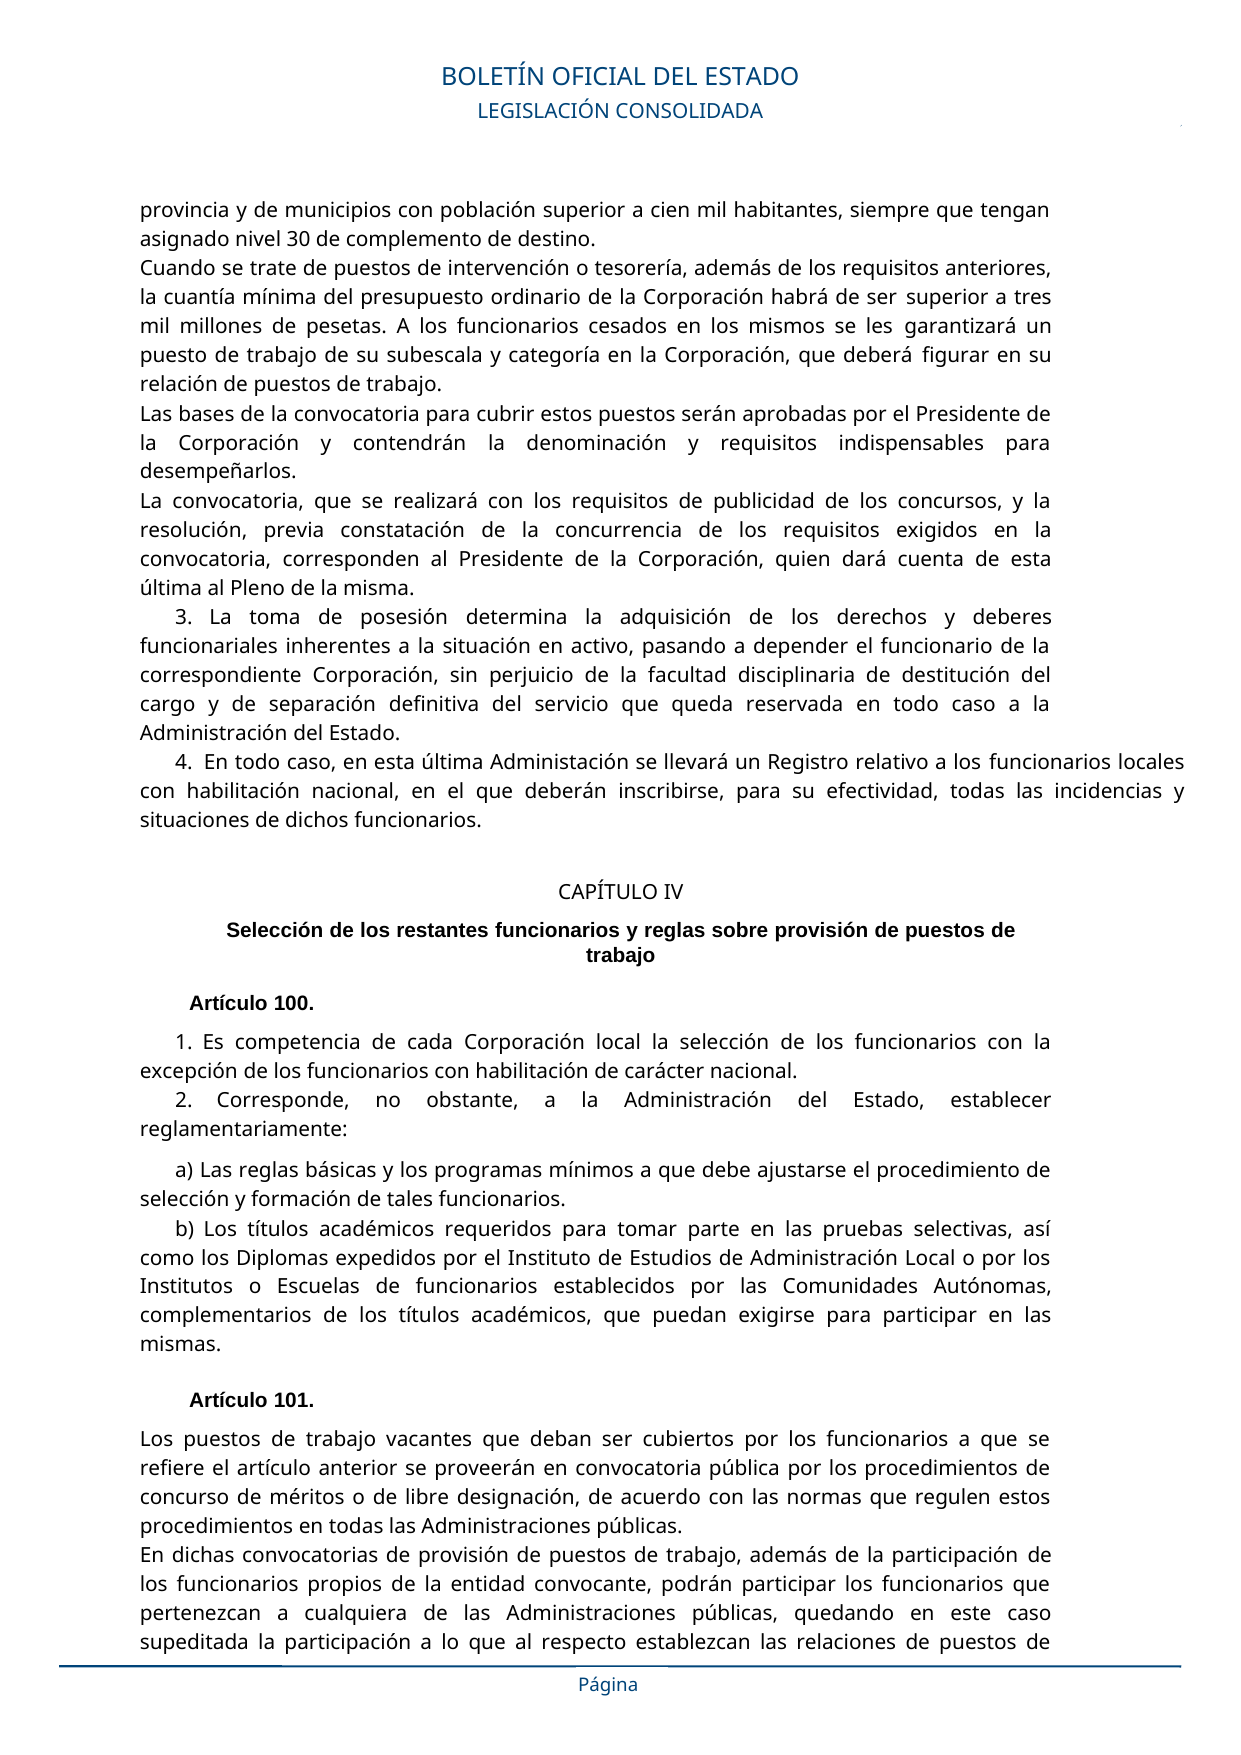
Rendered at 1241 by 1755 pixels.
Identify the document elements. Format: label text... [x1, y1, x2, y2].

subtitle Artículo 101. [189, 1388, 1184, 1412]
text La convocatoria, que se realizará con los requisitos de publicidad de los concursos, y la resolución, previa constatación de la concurrencia de los requisitos exigidos en la convocatoria, corresponden al Presidente de la Corporación, quien dará cuenta de esta última al Pleno de la misma. [139, 486, 1052, 601]
text provincia y de municipios con población superior a cien mil habitantes, siempre que tengan asignado nivel 30 de complemento de destino. [139, 195, 1052, 253]
text Los puestos de trabajo vacantes que deban ser cubiertos por los funcionarios a que se refiere el artículo anterior se proveerán en convocatoria pública por los procedimientos de concurso de méritos o de libre designación, de acuerdo con las normas que regulen estos procedimientos en todas las Administraciones públicas. [139, 1424, 1052, 1539]
list La toma de posesión determina la adquisición de los derechos y deberes funcionariales inherentes a la situación en activo, pasando a depender el funcionario de la correspondiente Corporación, sin perjuicio de la facultad disciplinaria de destitución del cargo y de separación definitiva del servicio que queda reservada en todo caso a la Administración del Estado. [139, 602, 1052, 746]
list Corresponde, no obstante, a la Administración del Estado, establecer reglamentariamente: [139, 1085, 1052, 1142]
text En dichas convocatorias de provisión de puestos de trabajo, además de la participación de los funcionarios propios de la entidad convocante, podrán participar los funcionarios que pertenezcan a cualquiera de las Administraciones públicas, quedando en este caso supeditada la participación a lo que al respecto establezcan las relaciones de puestos de [139, 1540, 1052, 1655]
list En todo caso, en esta última Administación se llevará un Registro relativo a los funcionarios locales con habilitación nacional, en el que deberán inscribirse, para su efectividad, todas las incidencias y situaciones de dichos funcionarios. [139, 747, 1184, 833]
subtitle Selección de los restantes funcionarios y reglas sobre provisión de puestos de trabajo [224, 918, 1017, 967]
text CAPÍTULO IV [397, 877, 843, 905]
list Las reglas básicas y los programas mínimos a que debe ajustarse el procedimiento de selección y formación de tales funcionarios. [139, 1156, 1052, 1213]
list Los títulos académicos requeridos para tomar parte en las pruebas selectivas, así como los Diplomas expedidos por el Instituto de Estudios de Administración Local o por los Institutos o Escuelas de funcionarios establecidos por las Comunidades Autónomas, complementarios de los títulos académicos, que puedan exigirse para participar en las mismas. [139, 1214, 1052, 1358]
text Cuando se trate de puestos de intervención o tesorería, además de los requisitos anteriores, la cuantía mínima del presupuesto ordinario de la Corporación habrá de ser superior a tres mil millones de pesetas. A los funcionarios cesados en los mismos se les garantizará un puesto de trabajo de su subescala y categoría en la Corporación, que deberá figurar en su relación de puestos de trabajo. [139, 253, 1052, 398]
list Es competencia de cada Corporación local la selección de los funcionarios con la excepción de los funcionarios con habilitación de carácter nacional. [139, 1027, 1052, 1084]
text Artículo 100. [189, 991, 1184, 1015]
text Las bases de la convocatoria para cubrir estos puestos serán aprobadas por el Presidente de la Corporación y contendrán la denominación y requisitos indispensables para desempeñarlos. [139, 399, 1052, 485]
